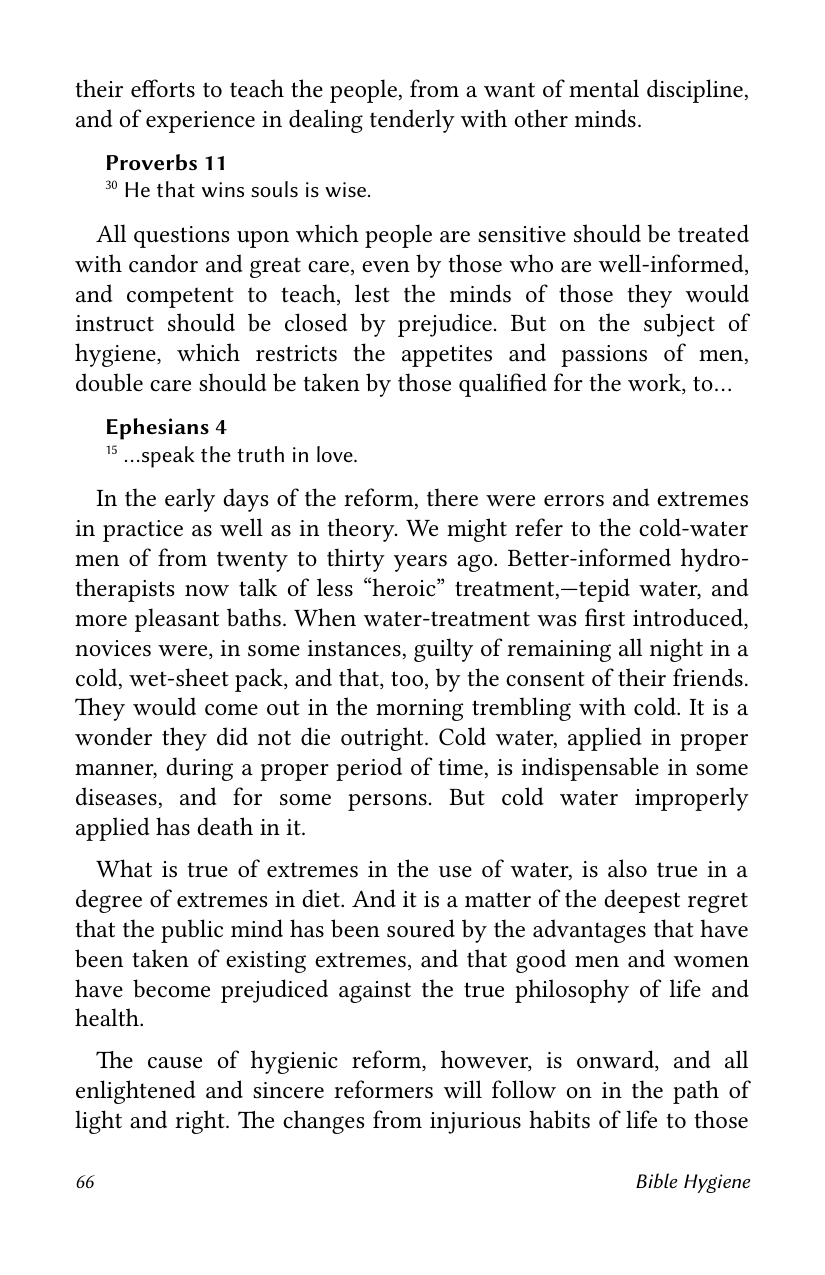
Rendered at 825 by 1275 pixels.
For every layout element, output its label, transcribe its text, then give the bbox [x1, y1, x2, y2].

text 30 He that wins souls is wise. [105, 177, 720, 203]
text All questions upon which people are sensitive should be treated with candor and great care, even by those who are well-informed, and competent to teach, lest the minds of those they would instruct should be closed by prejudice. But on the subject of hygiene, which restricts the appetites and passions of men, double care should be taken by those qualified for the work, to… [75, 220, 750, 398]
text Ephesians 4 [105, 414, 750, 440]
text In the early days of the reform, there were errors and extremes in practice as well as in theory. We might refer to the cold-water men of from twenty to thirty years ago. Better-informed hydro-therapists now talk of less “heroic” treatment,—tepid water, and more pleasant baths. When water-treatment was first introduced, novices were, in some instances, guilty of remaining all night in a cold, wet-sheet pack, and that, too, by the consent of their friends. They would come out in the morning trembling with cold. It is a wonder they did not die outright. Cold water, applied in proper manner, during a proper period of time, is indispensable in some diseases, and for some persons. But cold water improperly applied has death in it. [75, 484, 750, 842]
text The cause of hygienic reform, however, is onward, and all enlightened and sincere reformers will follow on in the path of light and right. The changes from injurious habits of life to those [75, 1046, 750, 1135]
text their efforts to teach the people, from a want of mental discipline, and of experience in dealing tenderly with other minds. [75, 75, 750, 133]
text 15 ...speak the truth in love. [105, 442, 720, 468]
text Proverbs 11 [105, 150, 750, 176]
text What is true of extremes in the use of water, is also true in a degree of extremes in diet. And it is a matter of the deepest regret that the public mind has been soured by the advantages that have been taken of existing extremes, and that good men and women have become prejudiced against the true philosophy of life and health. [75, 855, 750, 1033]
